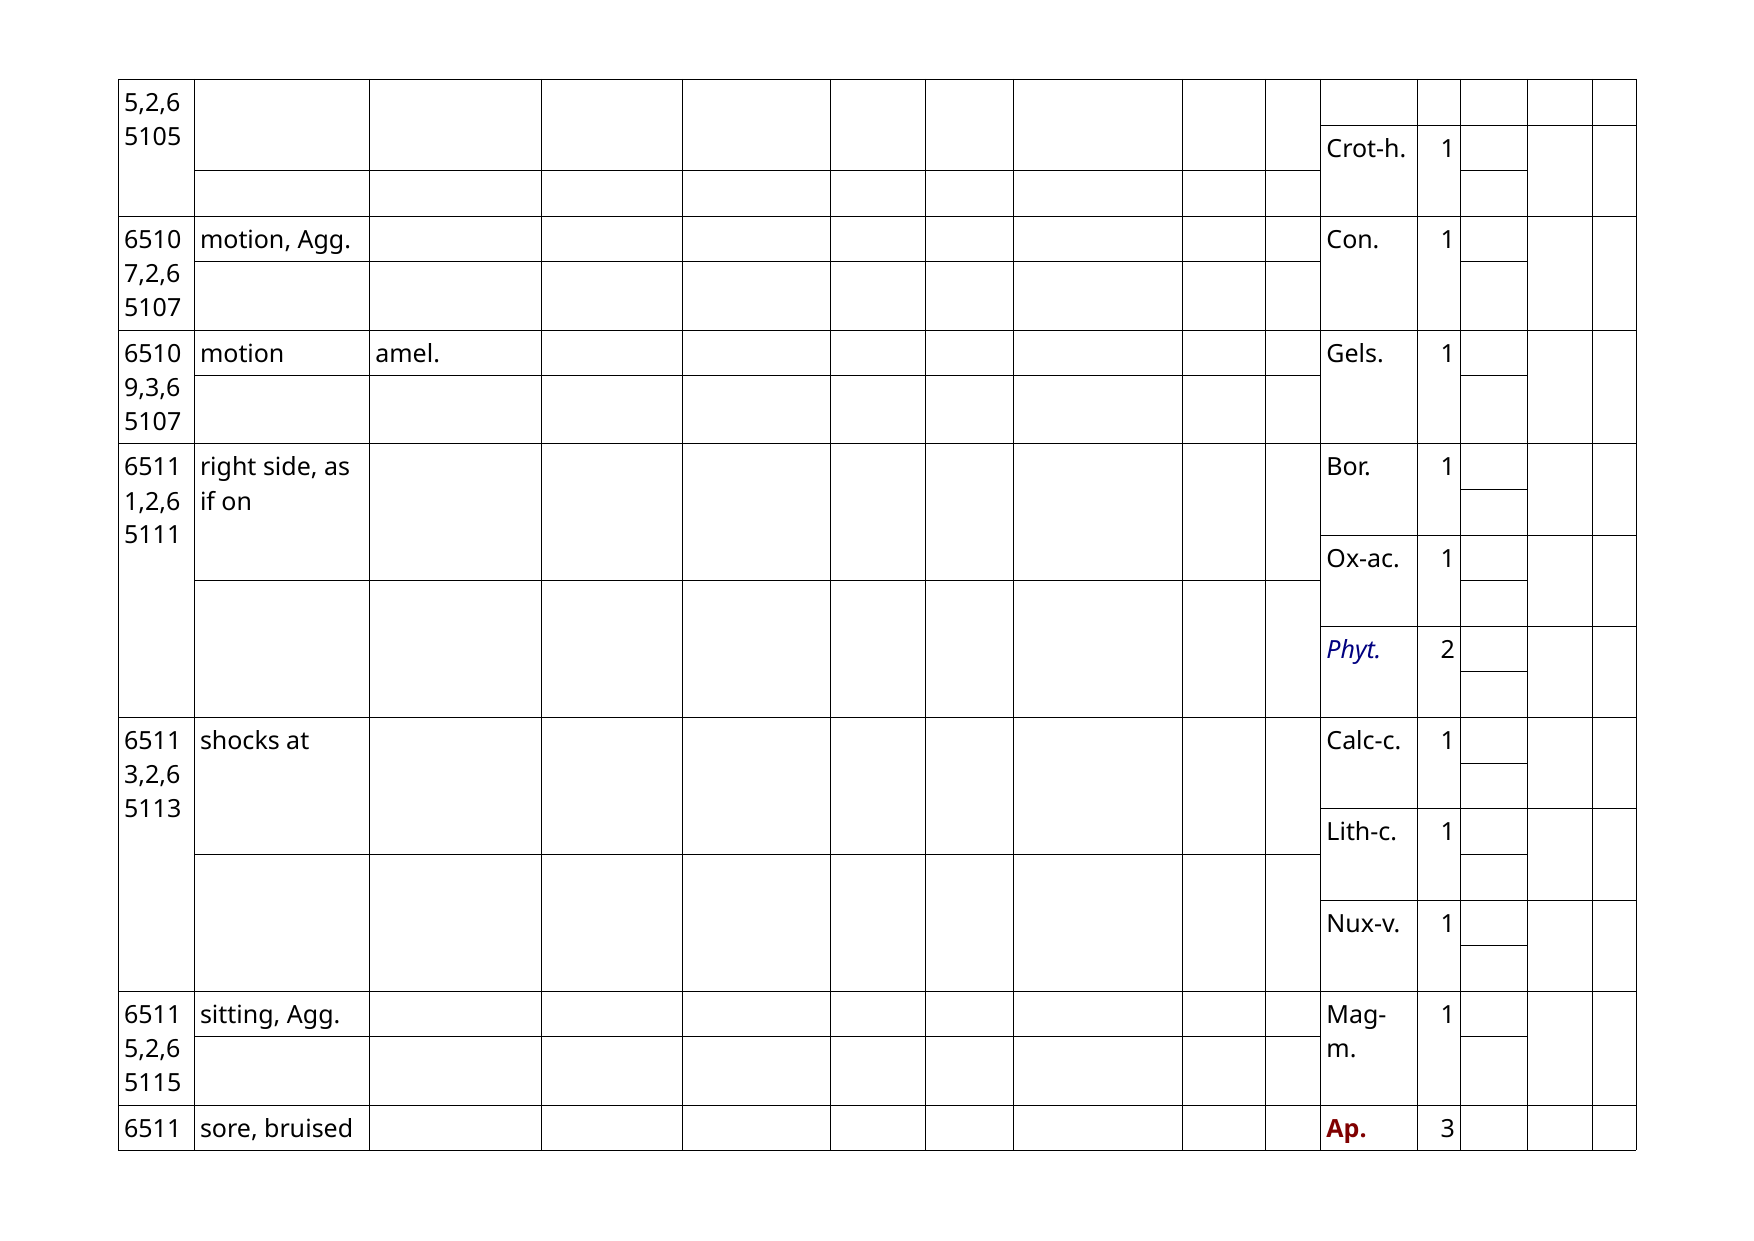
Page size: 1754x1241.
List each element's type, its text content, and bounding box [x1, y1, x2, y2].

table_cell [831, 217, 925, 261]
table_cell [1183, 718, 1265, 854]
table_cell [1461, 809, 1527, 854]
table_cell [1461, 1037, 1527, 1104]
table_cell right side, as if on [195, 444, 369, 580]
table_cell [683, 1106, 830, 1150]
table_cell [1266, 444, 1320, 580]
table_cell [1461, 490, 1527, 534]
table_cell [1266, 171, 1320, 216]
table_cell [683, 217, 830, 261]
table_cell [542, 444, 682, 580]
table_cell [1593, 1106, 1636, 1150]
table_cell [1461, 946, 1527, 991]
table_cell [1461, 855, 1527, 899]
table_cell 1 [1418, 536, 1460, 626]
table_cell shocks at [195, 718, 369, 854]
table_cell [831, 171, 925, 216]
table_cell [831, 581, 925, 717]
table_cell [1461, 126, 1527, 170]
table_cell Phyt. [1321, 627, 1417, 717]
table_cell 1 [1418, 992, 1460, 1104]
table_cell [1321, 80, 1417, 124]
table_cell [370, 171, 541, 216]
table_cell [683, 1037, 830, 1104]
table_cell [1593, 718, 1636, 808]
table_cell [195, 80, 369, 170]
table_cell [1461, 992, 1527, 1036]
table_cell 1 [1418, 126, 1460, 216]
table_cell 3 [1418, 1106, 1460, 1150]
table_cell [831, 331, 925, 375]
table_cell [370, 1037, 541, 1104]
table_cell [1183, 581, 1265, 717]
table_cell [1266, 581, 1320, 717]
table_cell [831, 992, 925, 1036]
table_cell [1593, 536, 1636, 626]
table_cell [683, 718, 830, 854]
table_cell [926, 376, 1013, 443]
table_cell [1461, 171, 1527, 216]
table_cell Ap. [1321, 1106, 1417, 1150]
table_cell [370, 262, 541, 329]
table_cell sore, bruised [195, 1106, 369, 1150]
table_cell [1593, 992, 1636, 1104]
table_cell 1 [1418, 444, 1460, 534]
table_cell [926, 992, 1013, 1036]
table_cell [1528, 901, 1592, 991]
table_cell sitting, Agg. [195, 992, 369, 1036]
table_cell [831, 80, 925, 170]
table_cell Nux-v. [1321, 901, 1417, 991]
table_cell [542, 80, 682, 170]
table_cell [683, 376, 830, 443]
table_cell Con. [1321, 217, 1417, 329]
table_cell [542, 376, 682, 443]
table_cell [370, 855, 541, 991]
table_cell [1528, 444, 1592, 534]
table_cell Crot-h. [1321, 126, 1417, 216]
table_cell [370, 376, 541, 443]
table_cell [1014, 217, 1182, 261]
table_cell [1593, 126, 1636, 216]
table_cell [926, 1106, 1013, 1150]
table_cell [1528, 536, 1592, 626]
table_cell motion [195, 331, 369, 375]
table_cell [1461, 217, 1527, 261]
table_cell [1461, 627, 1527, 671]
table_cell [926, 718, 1013, 854]
table_cell 65113,2,65113 [119, 718, 194, 991]
table_cell [1014, 171, 1182, 216]
table_cell [926, 1037, 1013, 1104]
table_cell [831, 1037, 925, 1104]
table_cell 1 [1418, 217, 1460, 329]
table_cell [926, 855, 1013, 991]
table_cell 65109,3,65107 [119, 331, 194, 443]
table_cell [1593, 627, 1636, 717]
table_cell [542, 171, 682, 216]
table_cell [683, 171, 830, 216]
table_cell [1014, 331, 1182, 375]
table_cell [1266, 262, 1320, 329]
table_cell [1183, 992, 1265, 1036]
table_cell [683, 581, 830, 717]
table_cell Ox-ac. [1321, 536, 1417, 626]
table_cell [1183, 1106, 1265, 1150]
table_cell [1183, 80, 1265, 170]
table_cell [926, 80, 1013, 170]
table_cell [1593, 809, 1636, 899]
table_cell [683, 992, 830, 1036]
table_cell [1183, 331, 1265, 375]
table_cell 6511 [119, 1106, 194, 1150]
table_cell [1528, 627, 1592, 717]
table_cell [1461, 718, 1527, 763]
table_cell [1528, 331, 1592, 443]
table_cell [831, 1106, 925, 1150]
table_cell [831, 444, 925, 580]
table_cell [370, 444, 541, 580]
table_cell [926, 444, 1013, 580]
table_cell [1014, 80, 1182, 170]
table_cell [1528, 809, 1592, 899]
table_cell [1528, 1106, 1592, 1150]
table_cell [1528, 718, 1592, 808]
table_cell [1593, 444, 1636, 534]
table_cell [542, 718, 682, 854]
table_cell Gels. [1321, 331, 1417, 443]
table_cell [831, 376, 925, 443]
table_cell [1461, 581, 1527, 626]
table_cell [370, 581, 541, 717]
table_cell [1461, 1106, 1527, 1150]
table_cell [926, 262, 1013, 329]
table_cell [1266, 855, 1320, 991]
table_cell [1014, 262, 1182, 329]
table_cell [1014, 855, 1182, 991]
table_cell [683, 80, 830, 170]
table_cell 1 [1418, 718, 1460, 808]
table_cell [1593, 331, 1636, 443]
table_cell [1266, 718, 1320, 854]
table_cell [1528, 80, 1592, 124]
table_cell [1461, 262, 1527, 329]
table_cell amel. [370, 331, 541, 375]
table_cell [1014, 1106, 1182, 1150]
table_cell [1528, 126, 1592, 216]
table_cell [926, 217, 1013, 261]
table_cell [1266, 217, 1320, 261]
table_cell [1266, 992, 1320, 1036]
table_cell [1593, 217, 1636, 329]
table_cell [195, 376, 369, 443]
table_cell [1461, 376, 1527, 443]
table_cell [542, 331, 682, 375]
table_cell [1461, 331, 1527, 375]
table_cell [1014, 581, 1182, 717]
table_cell [926, 331, 1013, 375]
table_cell 65115,2,65115 [119, 992, 194, 1104]
table_cell [1266, 376, 1320, 443]
table_cell [195, 855, 369, 991]
table_cell [1461, 901, 1527, 945]
table_cell 1 [1418, 809, 1460, 899]
table_cell [542, 217, 682, 261]
table_cell [1266, 331, 1320, 375]
table_cell [1014, 376, 1182, 443]
table_cell [542, 1106, 682, 1150]
table_cell [1461, 444, 1527, 489]
table_cell [1461, 536, 1527, 580]
table_cell [195, 171, 369, 216]
table_cell [1593, 901, 1636, 991]
table_cell 5,2,65105 [119, 80, 194, 216]
table_cell [370, 1106, 541, 1150]
table_cell [1528, 992, 1592, 1104]
table_cell [370, 718, 541, 854]
table_cell [542, 581, 682, 717]
table_cell [542, 855, 682, 991]
table_cell [831, 855, 925, 991]
table_cell motion, Agg. [195, 217, 369, 261]
table_cell [542, 1037, 682, 1104]
table_cell [370, 992, 541, 1036]
table_cell [683, 331, 830, 375]
table_cell [542, 262, 682, 329]
table_cell [1183, 1037, 1265, 1104]
table_cell 1 [1418, 901, 1460, 991]
table_cell [1183, 171, 1265, 216]
table_cell 1 [1418, 331, 1460, 443]
table_cell Lith-c. [1321, 809, 1417, 899]
table_cell Bor. [1321, 444, 1417, 534]
table_cell [1528, 217, 1592, 329]
table_cell [1266, 1106, 1320, 1150]
table_cell [370, 80, 541, 170]
table_cell [1183, 376, 1265, 443]
table_cell [1014, 992, 1182, 1036]
table_cell [1014, 1037, 1182, 1104]
table_cell 65107,2,65107 [119, 217, 194, 329]
table_cell Calc-c. [1321, 718, 1417, 808]
table_cell [1418, 80, 1460, 124]
table_cell [542, 992, 682, 1036]
table_cell 2 [1418, 627, 1460, 717]
table_cell [1183, 217, 1265, 261]
table_cell [1014, 444, 1182, 580]
table_cell [1183, 444, 1265, 580]
table_cell [370, 217, 541, 261]
table_cell [831, 718, 925, 854]
table_cell [926, 171, 1013, 216]
table_cell [1461, 80, 1527, 124]
table_cell [1266, 80, 1320, 170]
table_cell [1183, 262, 1265, 329]
table_cell [195, 1037, 369, 1104]
table_cell [1461, 764, 1527, 808]
table_cell [195, 581, 369, 717]
table_cell [195, 262, 369, 329]
table_cell [683, 262, 830, 329]
table_cell [1461, 672, 1527, 717]
table_cell [1593, 80, 1636, 124]
table_cell [683, 855, 830, 991]
table_cell 65111,2,65111 [119, 444, 194, 717]
table_cell [1266, 1037, 1320, 1104]
table_cell Mag-m. [1321, 992, 1417, 1104]
table_cell [1183, 855, 1265, 991]
table_cell [1014, 718, 1182, 854]
table_cell [683, 444, 830, 580]
table_cell [926, 581, 1013, 717]
table_cell [831, 262, 925, 329]
